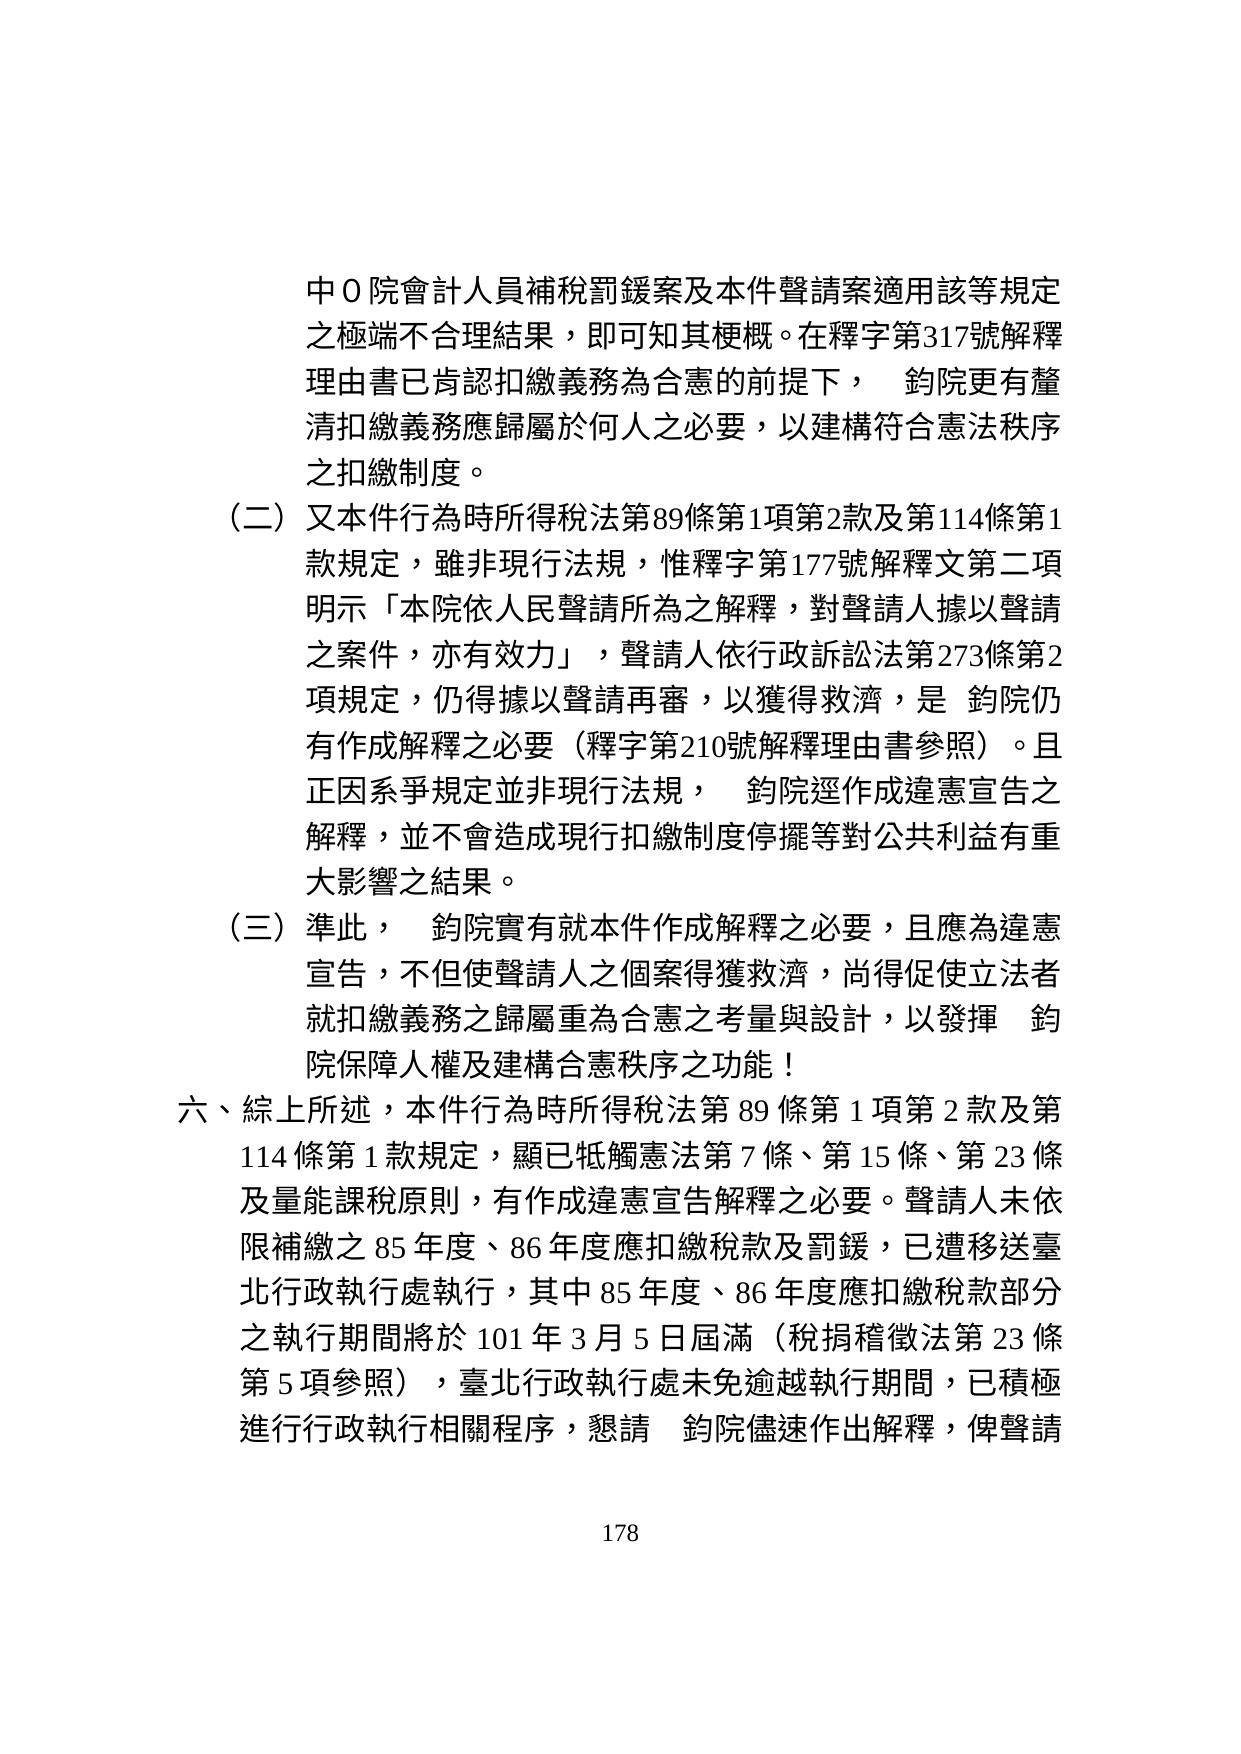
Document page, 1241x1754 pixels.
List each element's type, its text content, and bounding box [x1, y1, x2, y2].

text 六、綜上所述，本件行為時所得稅法第89條第1項第2款及第114條第1款規定，顯已牴觸憲法第7條、第15條、第23條及量能課稅原則，有作成違憲宣告解釋之必要。聲請人未依限補繳之85年度、86年度應扣繳稅款及罰鍰，已遭移送臺北行政執行處執行，其中85年度、86年度應扣繳稅款部分之執行期間將於101年3月5日屆滿（稅捐稽徵法第23條第5項參照），臺北行政執行處未免逾越執行期間，已積極進行行政執行相關程序，懇請 鈞院儘速作出解釋，俾聲請 [177, 1085, 1063, 1449]
text （三）準此， 鈞院實有就本件作成解釋之必要，且應為違憲宣告，不但使聲請人之個案得獲救濟，尚得促使立法者就扣繳義務之歸屬重為合憲之考量與設計，以發揮 鈞院保障人權及建構合憲秩序之功能！ [210, 903, 1063, 1085]
text （二）又本件行為時所得稅法第89條第1項第2款及第114條第1款規定，雖非現行法規，惟釋字第177號解釋文第二項明示「本院依人民聲請所為之解釋，對聲請人據以聲請之案件，亦有效力」，聲請人依行政訴訟法第273條第2項規定，仍得據以聲請再審，以獲得救濟，是 鈞院仍有作成解釋之必要（釋字第210號解釋理由書參照）。且正因系爭規定並非現行法規， 鈞院逕作成違憲宣告之解釋，並不會造成現行扣繳制度停擺等對公共利益有重大影響之結果。 [210, 493, 1063, 903]
text 中０院會計人員補稅罰鍰案及本件聲請案適用該等規定之極端不合理結果，即可知其梗概。在釋字第317號解釋理由書已肯認扣繳義務為合憲的前提下， 鈞院更有釐清扣繳義務應歸屬於何人之必要，以建構符合憲法秩序之扣繳制度。 [210, 266, 1063, 493]
